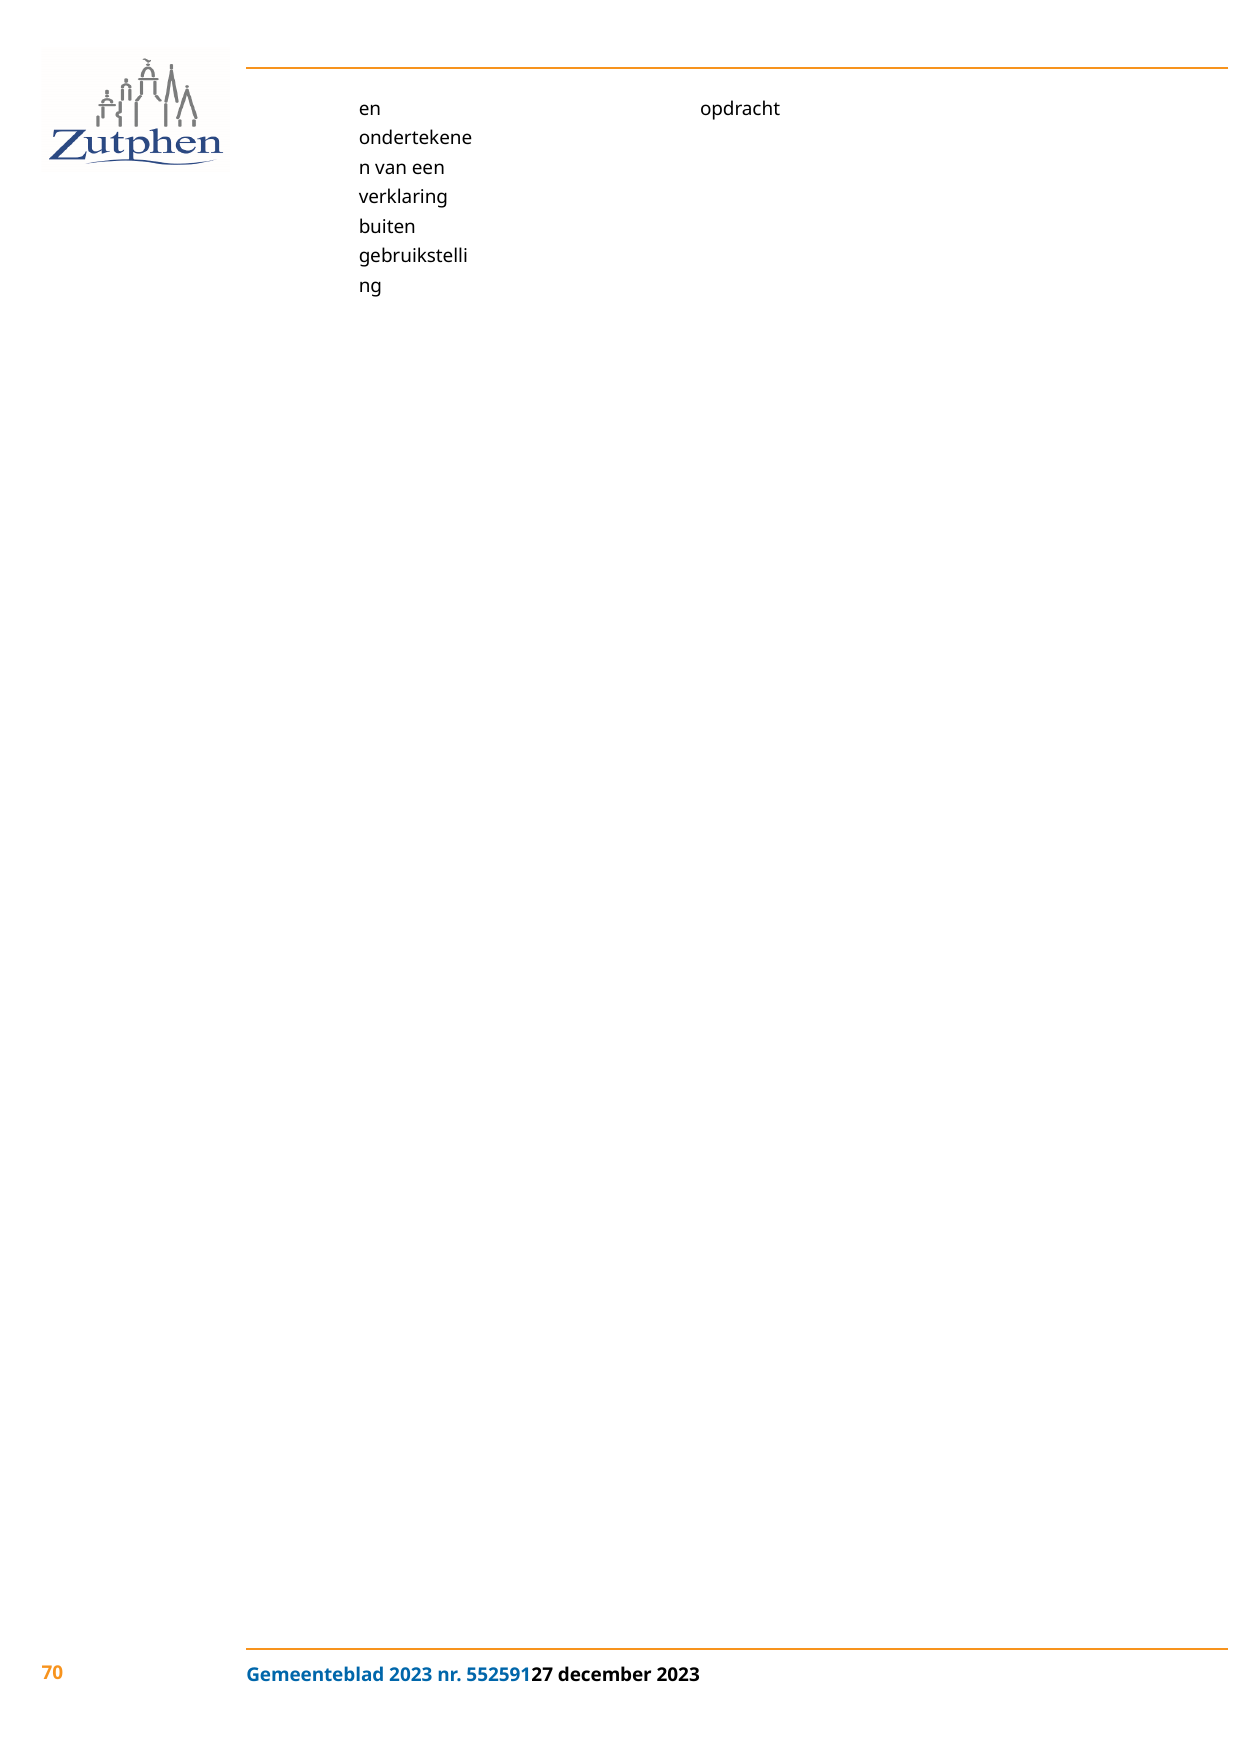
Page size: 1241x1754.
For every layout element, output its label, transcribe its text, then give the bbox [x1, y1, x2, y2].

table_cell [479, 95, 589, 298]
table_cell [1031, 95, 1152, 298]
picture [41, 47, 231, 172]
table_cell [589, 95, 700, 298]
table_cell opdracht [700, 95, 810, 298]
table_cell en ondertekenen van een verklaring buiten gebruikstelling [359, 95, 479, 298]
table_cell [248, 95, 358, 298]
table_cell [921, 95, 1031, 298]
table_cell [810, 95, 921, 298]
